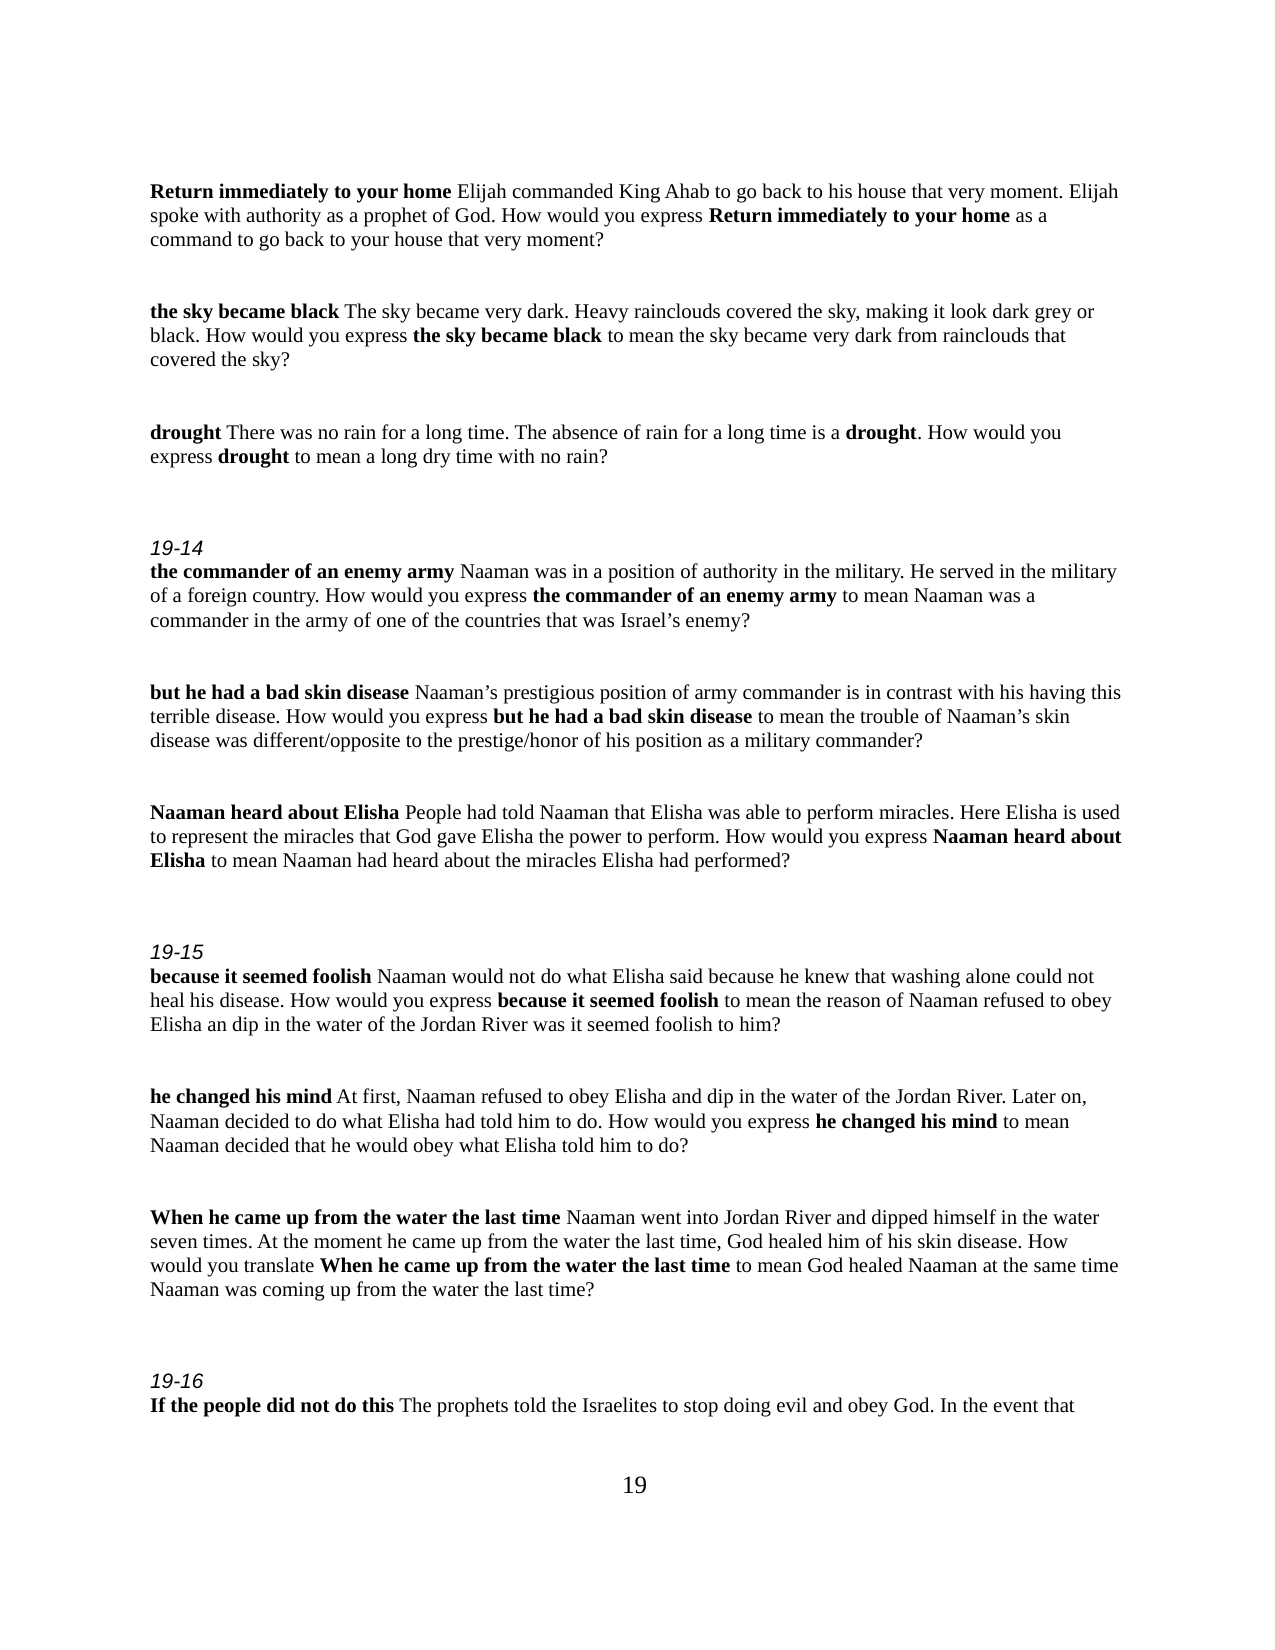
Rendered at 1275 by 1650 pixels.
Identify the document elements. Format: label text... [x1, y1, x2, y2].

subtitle 19-14 [150, 535, 1125, 559]
text When he came up from the water the last time Naaman went into Jordan River and dipped himself in the water seven times. At the moment he came up from the water the last time, God healed him of his skin disease. How would you translate When he came up from the water the last time to mean God healed Naaman at the same time Naaman was coming up from the water the last time? [150, 1205, 1125, 1301]
text but he had a bad skin disease Naaman’s prestigious position of army commander is in contrast with his having this terrible disease. How would you express but he had a bad skin disease to mean the trouble of Naaman’s skin disease was different/opposite to the prestige/honor of his position as a military commander? [150, 680, 1125, 752]
text drought There was no rain for a long time. The absence of rain for a long time is a drought. How would you express drought to mean a long dry time with no rain? [150, 419, 1125, 468]
text the sky became black The sky became very dark. Heavy rainclouds covered the sky, making it look dark grey or black. How would you express the sky became black to mean the sky became very dark from rainclouds that covered the sky? [150, 299, 1125, 371]
text he changed his mind At first, Naaman refused to obey Elisha and dip in the water of the Jordan River. Later on, Naaman decided to do what Elisha had told him to do. How would you express he changed his mind to mean Naaman decided that he would obey what Elisha told him to do? [150, 1084, 1125, 1157]
text the commander of an enemy army Naaman was in a position of authority in the military. He served in the military of a foreign country. How would you express the commander of an enemy army to mean Naaman was a commander in the army of one of the countries that was Israel’s enemy? [150, 559, 1125, 632]
text If the people did not do this The prophets told the Israelites to stop doing evil and obey God. In the event that [150, 1393, 1125, 1417]
text because it seemed foolish Naaman would not do what Elisha said because he knew that washing alone could not heal his disease. How would you express because it seemed foolish to mean the reason of Naaman refused to obey Elisha an dip in the water of the Jordan River was it seemed foolish to him? [150, 964, 1125, 1036]
text Return immediately to your home Elijah commanded King Ahab to go back to his house that very moment. Elijah spoke with authority as a prophet of God. How would you express Return immediately to your home as a command to go back to your house that very moment? [150, 179, 1125, 251]
subtitle 19-15 [150, 940, 1125, 964]
subtitle 19-16 [150, 1369, 1125, 1393]
text Naaman heard about Elisha People had told Naaman that Elisha was able to perform miracles. Here Elisha is used to represent the miracles that God gave Elisha the power to perform. How would you express Naaman heard about Elisha to mean Naaman had heard about the miracles Elisha had performed? [150, 800, 1125, 872]
